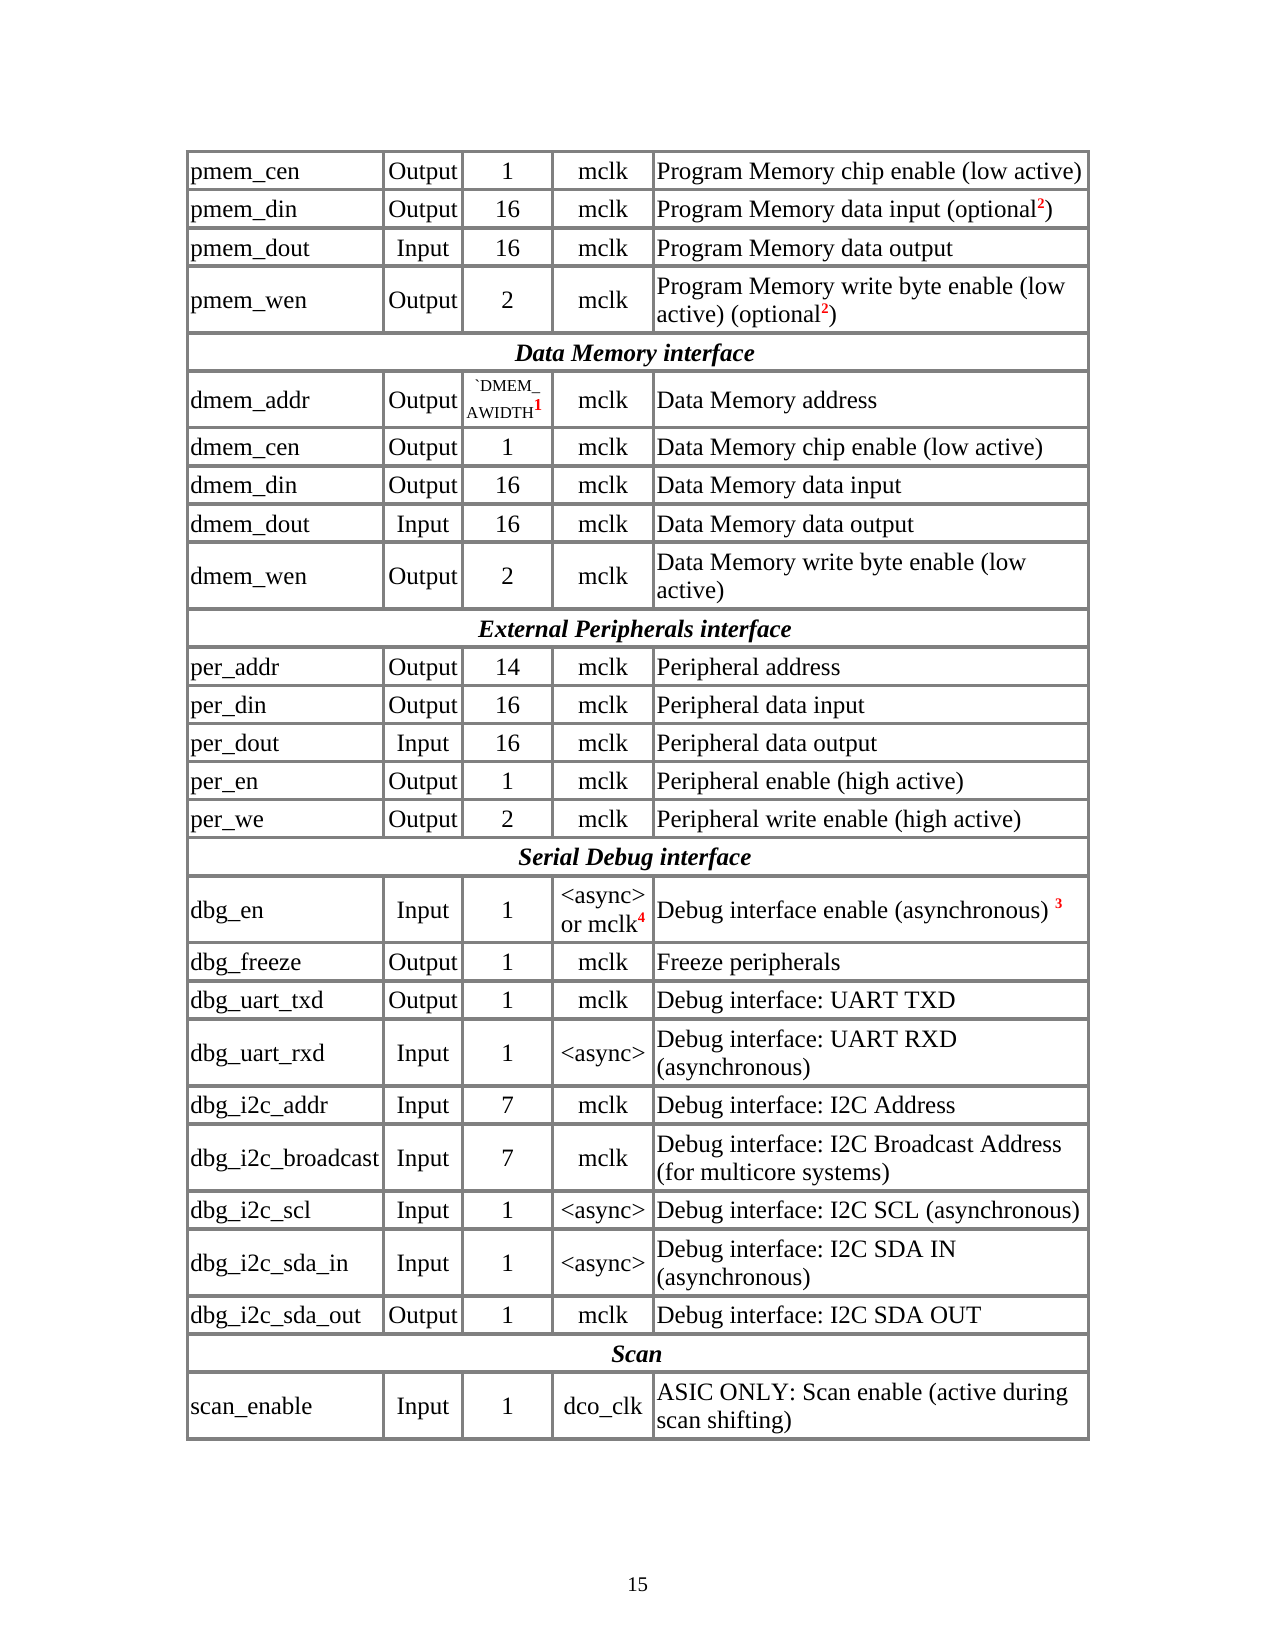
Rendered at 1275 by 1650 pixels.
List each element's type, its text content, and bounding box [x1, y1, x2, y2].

table_cell 1 [464, 1374, 551, 1437]
table_cell Serial Debug interface [189, 839, 1087, 874]
table_cell mclk [554, 268, 652, 331]
table_cell Peripheral write enable (high active) [655, 801, 1087, 836]
table_cell dmem_wen [189, 544, 382, 607]
table_cell dmem_din [189, 468, 382, 502]
table_cell mclk [554, 801, 652, 836]
table_cell Input [385, 1021, 461, 1084]
table_cell Output [385, 801, 461, 836]
table_cell Input [385, 1374, 461, 1437]
table_cell Peripheral data input [655, 687, 1087, 722]
table_cell External Peripherals interface [189, 611, 1087, 645]
table_cell Output [385, 1298, 461, 1332]
table_cell mclk [554, 373, 652, 426]
table_cell dbg_i2c_sda_in [189, 1231, 382, 1294]
table_cell mclk [554, 191, 652, 226]
table_cell 16 [464, 725, 551, 760]
table_cell per_dout [189, 725, 382, 760]
table_cell Scan [189, 1336, 1087, 1370]
table_cell Data Memory interface [189, 335, 1087, 369]
table_cell Output [385, 191, 461, 226]
table_cell Peripheral data output [655, 725, 1087, 760]
table_cell Output [385, 153, 461, 188]
table_cell mclk [554, 468, 652, 502]
table_cell Output [385, 544, 461, 607]
table_cell 1 [464, 983, 551, 1017]
table_cell 1 [464, 944, 551, 979]
table_cell dbg_i2c_sda_out [189, 1298, 382, 1332]
table_cell 7 [464, 1088, 551, 1122]
table_cell pmem_din [189, 191, 382, 226]
table_cell 1 [464, 1231, 551, 1294]
table_cell per_en [189, 763, 382, 798]
table_cell Debug interface: I2C SDA OUT [655, 1298, 1087, 1332]
table_cell Peripheral enable (high active) [655, 763, 1087, 798]
table_cell mclk [554, 725, 652, 760]
table_cell Program Memory write byte enable (low active) (optional2) [655, 268, 1087, 331]
table_cell Data Memory address [655, 373, 1087, 426]
table_cell Debug interface: UART TXD [655, 983, 1087, 1017]
table_cell Output [385, 429, 461, 464]
table_cell mclk [554, 1126, 652, 1189]
table_cell dmem_dout [189, 506, 382, 540]
table_cell Output [385, 468, 461, 502]
table_cell 16 [464, 230, 551, 264]
table_cell Program Memory data output [655, 230, 1087, 264]
table_cell 1 [464, 1298, 551, 1332]
table_cell ASIC ONLY: Scan enable (active during scan shifting) [655, 1374, 1087, 1437]
table_cell Data Memory write byte enable (low active) [655, 544, 1087, 607]
table_cell Output [385, 649, 461, 683]
table_cell pmem_wen [189, 268, 382, 331]
table_cell mclk [554, 983, 652, 1017]
table_cell dbg_i2c_broadcast [189, 1126, 382, 1189]
table_cell mclk [554, 763, 652, 798]
table_cell dbg_uart_rxd [189, 1021, 382, 1084]
table_cell Output [385, 268, 461, 331]
table_cell dmem_cen [189, 429, 382, 464]
table_cell Input [385, 1088, 461, 1122]
table_cell mclk [554, 944, 652, 979]
table_cell Peripheral address [655, 649, 1087, 683]
table_cell mclk [554, 649, 652, 683]
table_cell 2 [464, 268, 551, 331]
table_cell <async> or mclk4 [554, 878, 652, 941]
table_cell Input [385, 725, 461, 760]
table_cell pmem_cen [189, 153, 382, 188]
table_cell mclk [554, 1298, 652, 1332]
table_cell 2 [464, 801, 551, 836]
table_cell Output [385, 763, 461, 798]
table_cell dbg_uart_txd [189, 983, 382, 1017]
table_cell 14 [464, 649, 551, 683]
table_cell Program Memory chip enable (low active) [655, 153, 1087, 188]
table_cell <async> [554, 1231, 652, 1294]
table_cell scan_enable [189, 1374, 382, 1437]
table_cell per_din [189, 687, 382, 722]
table_cell `DMEM_ AWIDTH1 [464, 373, 551, 426]
table_cell mclk [554, 230, 652, 264]
table_cell pmem_dout [189, 230, 382, 264]
table_cell 1 [464, 429, 551, 464]
table_cell Output [385, 687, 461, 722]
table_cell per_addr [189, 649, 382, 683]
table_cell 16 [464, 468, 551, 502]
table_cell 16 [464, 506, 551, 540]
table_cell dbg_i2c_addr [189, 1088, 382, 1122]
table_cell Debug interface: I2C SDA IN (asynchronous) [655, 1231, 1087, 1294]
table_cell 16 [464, 687, 551, 722]
table_cell Data Memory chip enable (low active) [655, 429, 1087, 464]
table_cell Debug interface: I2C Address [655, 1088, 1087, 1122]
table_cell Debug interface: UART RXD (asynchronous) [655, 1021, 1087, 1084]
table_cell dbg_i2c_scl [189, 1193, 382, 1227]
table_cell Input [385, 1193, 461, 1227]
table_cell Input [385, 1231, 461, 1294]
table_cell 1 [464, 153, 551, 188]
table_cell 1 [464, 878, 551, 941]
table_cell mclk [554, 1088, 652, 1122]
table_cell Input [385, 878, 461, 941]
table_cell Input [385, 230, 461, 264]
table_cell Input [385, 1126, 461, 1189]
table_cell Output [385, 983, 461, 1017]
table_cell mclk [554, 506, 652, 540]
table_cell Output [385, 373, 461, 426]
table_cell 7 [464, 1126, 551, 1189]
table_cell Data Memory data input [655, 468, 1087, 502]
table_cell 16 [464, 191, 551, 226]
table_cell Data Memory data output [655, 506, 1087, 540]
table_cell 1 [464, 763, 551, 798]
table_cell 1 [464, 1021, 551, 1084]
table_cell Program Memory data input (optional2) [655, 191, 1087, 226]
table_cell per_we [189, 801, 382, 836]
table_cell mclk [554, 687, 652, 722]
table_cell dco_clk [554, 1374, 652, 1437]
table_cell <async> [554, 1193, 652, 1227]
table_cell dbg_freeze [189, 944, 382, 979]
table_cell 1 [464, 1193, 551, 1227]
table_cell mclk [554, 429, 652, 464]
table_cell Input [385, 506, 461, 540]
table_cell Debug interface enable (asynchronous) 3 [655, 878, 1087, 941]
table_cell mclk [554, 544, 652, 607]
table_cell Debug interface: I2C SCL (asynchronous) [655, 1193, 1087, 1227]
table_cell <async> [554, 1021, 652, 1084]
table_cell mclk [554, 153, 652, 188]
table_cell dbg_en [189, 878, 382, 941]
table_cell Debug interface: I2C Broadcast Address (for multicore systems) [655, 1126, 1087, 1189]
table_cell dmem_addr [189, 373, 382, 426]
table_cell Freeze peripherals [655, 944, 1087, 979]
table_cell Output [385, 944, 461, 979]
table_cell 2 [464, 544, 551, 607]
